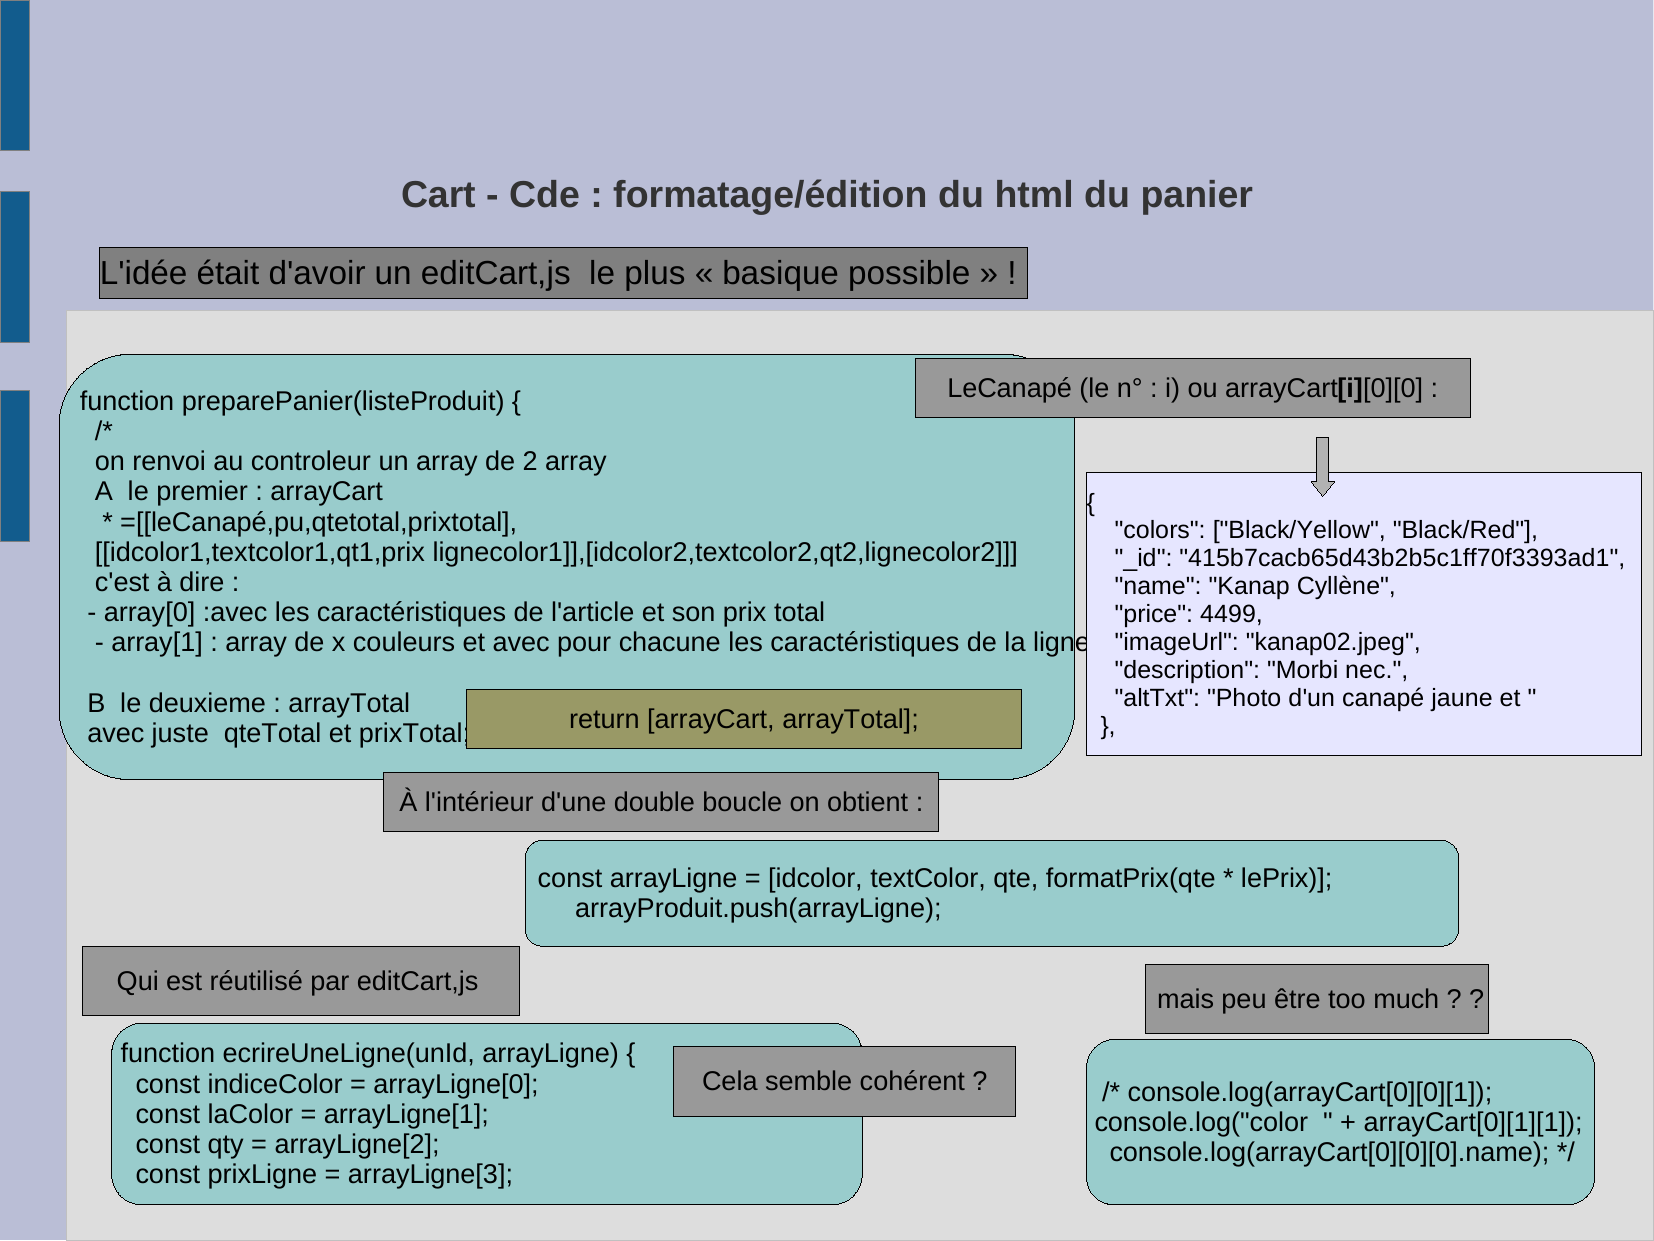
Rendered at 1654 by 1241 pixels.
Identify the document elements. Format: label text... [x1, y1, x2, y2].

text_box [1311, 437, 1335, 497]
text_box /* console.log(arrayCart[0][0][1]); console.log("color " + arrayCart[0][1][1]); console.log(arrayCart[0][0][0].name); */ [1086, 1039, 1595, 1205]
text_box L'idée était d'avoir un editCart,js le plus « basique possible » ! [99, 247, 1028, 299]
text_box const arrayLigne = [idcolor, textColor, qte, formatPrix(qte * lePrix)]; arrayProduit.push(arrayLigne); [525, 840, 1459, 947]
text_box mais peu être too much ? ? [1145, 964, 1489, 1034]
text_box function preparePanier(listeProduit) { /* on renvoi au controleur un array de 2 array A le premier : arrayCart * =[[leCanapé,pu,qtetotal,prixtotal], [[idcolor1,textcolor1,qt1,prix lignecolor1]],[idcolor2,textcolor2,qt2,lignecolor2]]] c'est à dire : - array[0] :avec les caractéristiques de l'article et son prix total - array[1] : array de x couleurs et avec pour chacune les caractéristiques de la ligne B le deuxieme : arrayTotal avec juste qteTotal et prixTotal; [59, 354, 1075, 780]
text_box Qui est réutilisé par editCart,js [82, 946, 520, 1016]
text_box Cela semble cohérent ? [673, 1046, 1016, 1117]
text_box LeCanapé (le n° : i) ou arrayCart[i][0][0] : [915, 358, 1471, 418]
text_box return [arrayCart, arrayTotal]; [466, 689, 1022, 749]
text_box function ecrireUneLigne(unId, arrayLigne) { const indiceColor = arrayLigne[0]; const laColor = arrayLigne[1]; const qty = arrayLigne[2]; const prixLigne = arrayLigne[3]; [111, 1023, 863, 1205]
text_box { "colors": ["Black/Yellow", "Black/Red"], "_id": "415b7cacb65d43b2b5c1ff70f3393ad1", "name": "Kanap Cyllène", "price": 4499, "imageUrl": "kanap02.jpeg", "description": "Morbi nec.", "altTxt": "Photo d'un canapé jaune et " }, [1086, 472, 1642, 756]
text_box À l'intérieur d'une double boucle on obtient : [383, 772, 939, 832]
title Cart - Cde : formatage/édition du html du panier [121, 91, 1534, 299]
